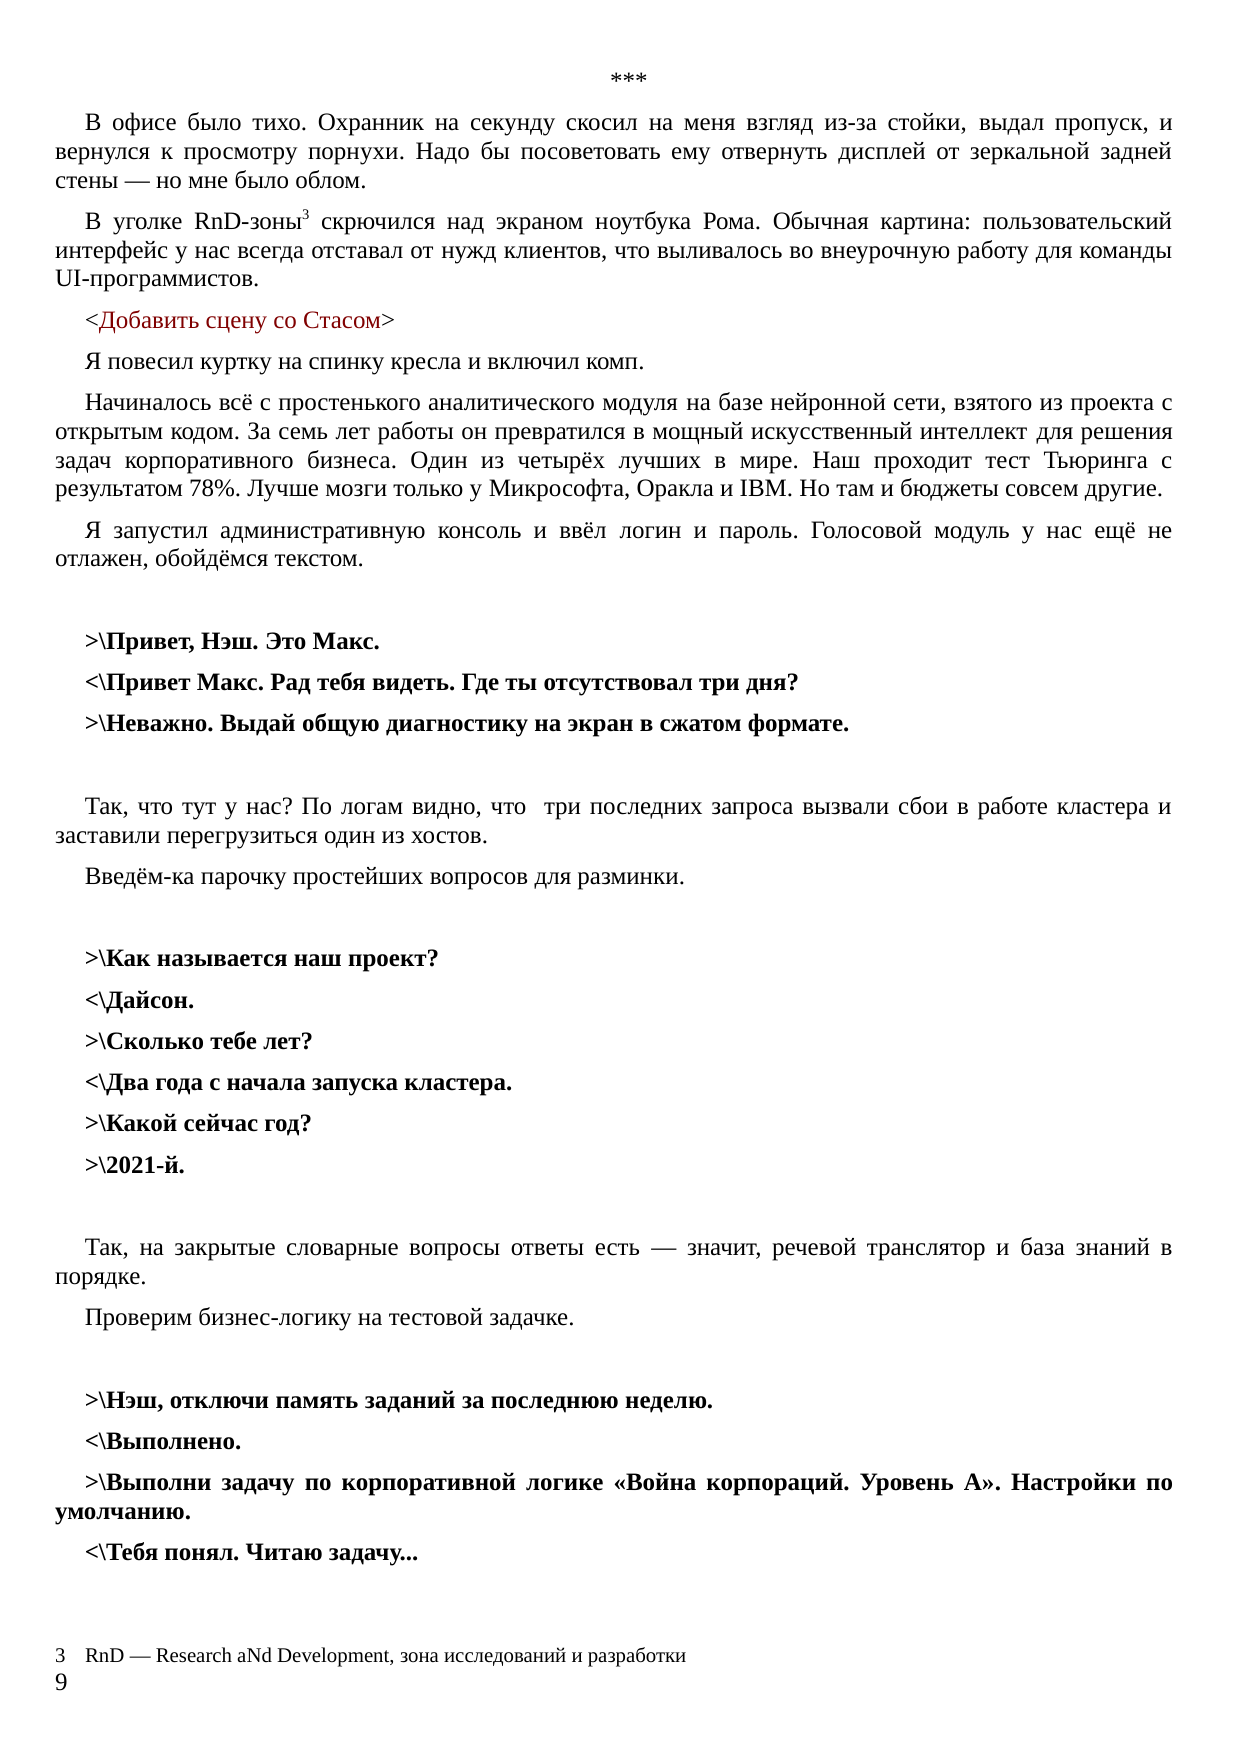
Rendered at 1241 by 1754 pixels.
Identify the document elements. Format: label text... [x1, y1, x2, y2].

text Я повесил куртку на спинку кресла и включил комп. [55, 346, 1173, 375]
text >\Привет, Нэш. Это Макс. [55, 626, 1173, 655]
text >\2021-й. [55, 1150, 1173, 1178]
text <Добавить сцену со Стасом> [55, 305, 1173, 333]
text >\Какой сейчас год? [55, 1108, 1173, 1137]
text Так, на закрытые словарные вопросы ответы есть — значит, речевой транслятор и база знаний в порядке. [55, 1232, 1173, 1290]
text Введём-ка парочку простейших вопросов для разминки. [55, 861, 1173, 890]
text >\Нэш, отключи память заданий за последнюю неделю. [55, 1385, 1173, 1413]
text <\Выполнено. [55, 1426, 1173, 1455]
text В офисе было тихо. Охранник на секунду скосил на меня взгляд из-за стойки, выдал пропуск, и вернулся к просмотру порнухи. Надо бы посоветовать ему отвернуть дисплей от зеркальной задней стены — но мне было облом. [55, 107, 1173, 193]
text >\Выполни задачу по корпоративной логике «Война корпораций. Уровень А». Настройки по умолчанию. [55, 1467, 1173, 1525]
text >\Неважно. Выдай общую диагностику на экран в сжатом формате. [55, 708, 1173, 737]
text <\Привет Макс. Рад тебя видеть. Где ты отсутствовал три дня? [55, 667, 1173, 696]
text Так, что тут у нас? По логам видно, что три последних запроса вызвали сбои в работе кластера и заставили перегрузиться один из хостов. [55, 791, 1173, 848]
text Проверим бизнес-логику на тестовой задачке. [55, 1302, 1173, 1331]
text >\Как называется наш проект? [55, 943, 1173, 972]
text *** [55, 66, 1173, 95]
text >\Сколько тебе лет? [55, 1026, 1173, 1055]
text <\Дайсон. [55, 985, 1173, 1013]
text Я запустил административную консоль и ввёл логин и пароль. Голосовой модуль у нас ещё не отлажен, обойдёмся текстом. [55, 515, 1173, 572]
text Начиналось всё с простенького аналитического модуля на базе нейронной сети, взятого из проекта с открытым кодом. За семь лет работы он превратился в мощный искусственный интеллект для решения задач корпоративного бизнеса. Один из четырёх лучших в мире. Наш проходит тест Тьюринга с результатом 78%. Лучше мозги только у Микрософта, Оракла и IBM. Но там и бюджеты совсем другие. [55, 387, 1173, 502]
text <\Два года с начала запуска кластера. [55, 1067, 1173, 1096]
text <\Тебя понял. Читаю задачу... [55, 1537, 1173, 1566]
text RnD — Research aNd Development, зона исследований и разработки [55, 1642, 1173, 1667]
text В уголке RnD-зоны скрючился над экраном ноутбука Рома. Обычная картина: пользовательский интерфейс у нас всегда отставал от нужд клиентов, что выливалось во внеурочную работу для команды UI-программистов. [55, 206, 1173, 292]
